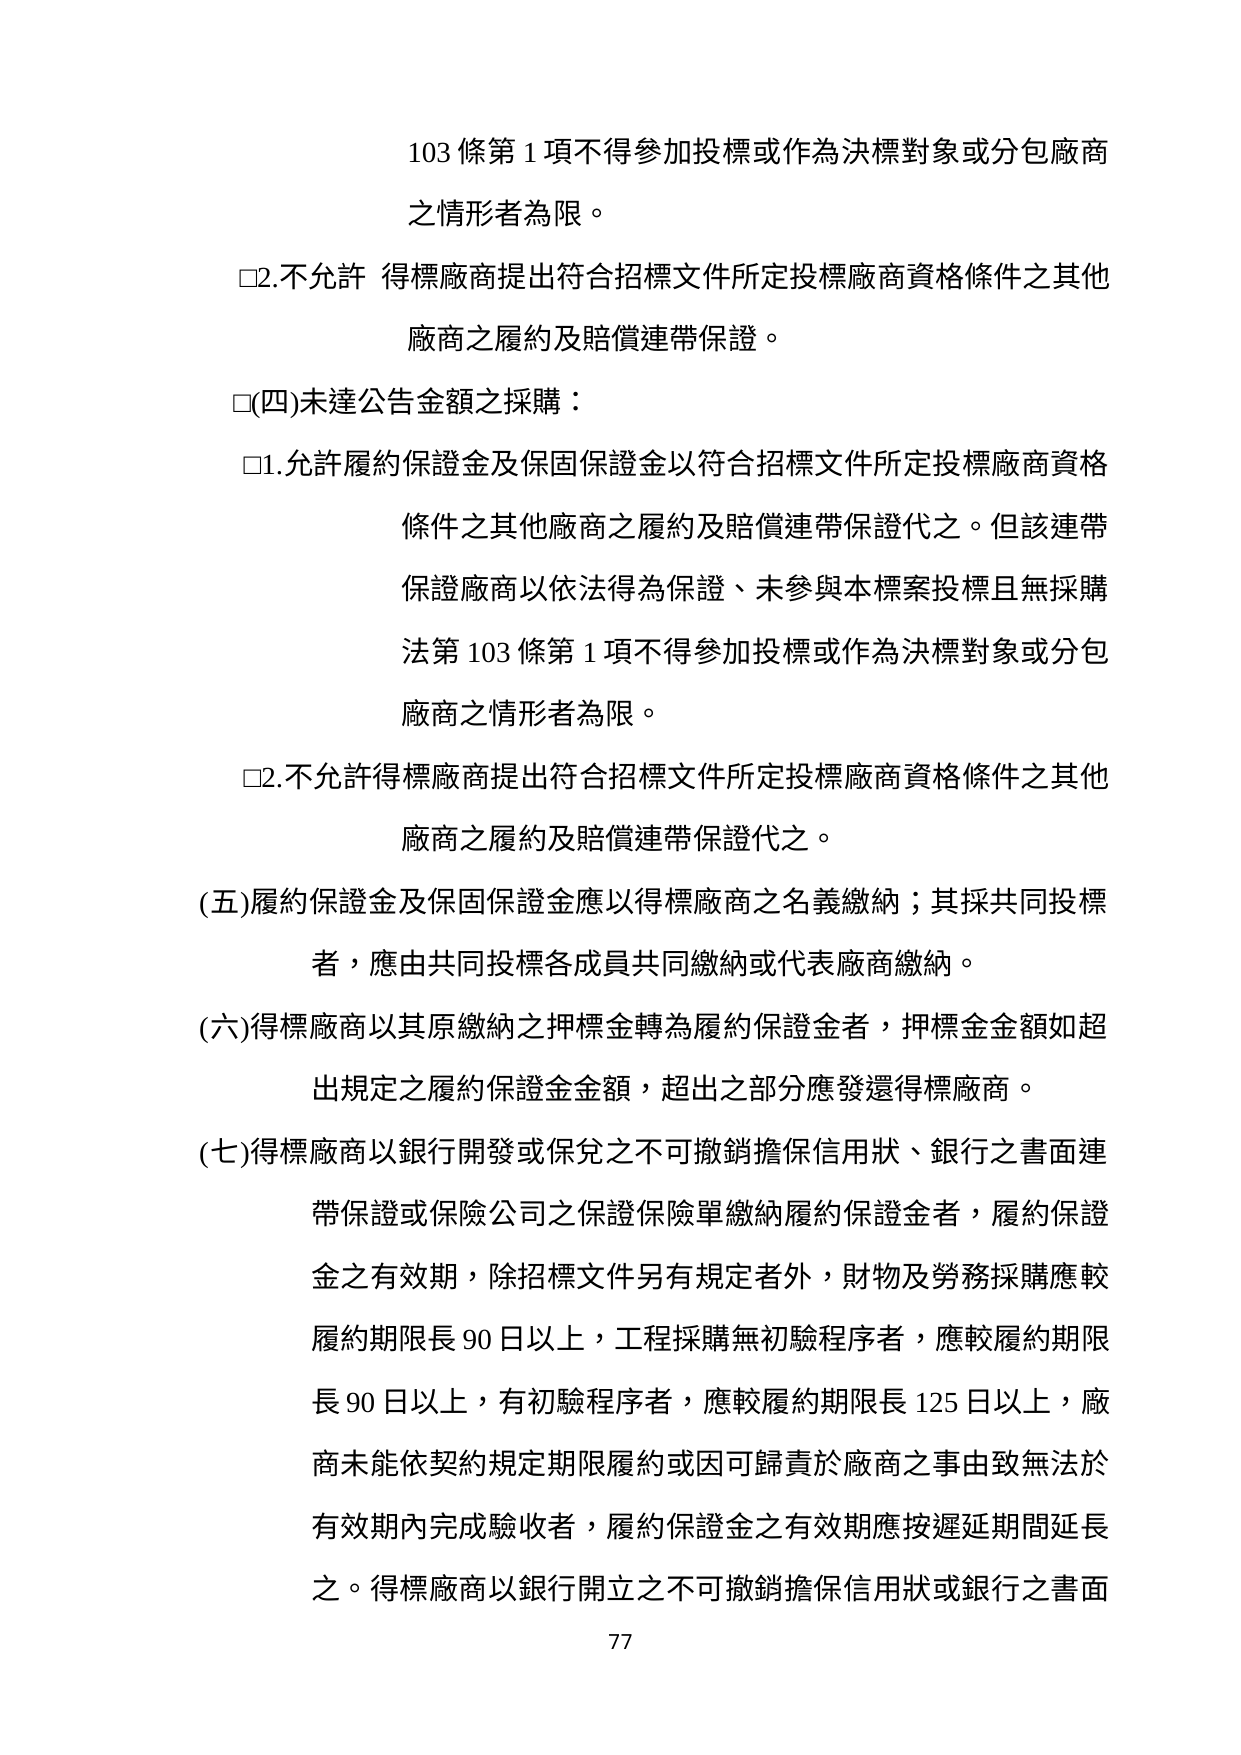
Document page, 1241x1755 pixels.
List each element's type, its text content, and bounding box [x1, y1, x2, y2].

text (五)履約保證金及保固保證金應以得標廠商之名義繳納；其採共同投標者，應由共同投標各成員共同繳納或代表廠商繳納。 [130, 858, 1110, 983]
text □2.不允許得標廠商提出符合招標文件所定投標廠商資格條件之其他廠商之履約及賠償連帶保證代之。 [130, 733, 1110, 858]
text □(四)未達公告金額之採購： [189, 358, 1110, 420]
text □2.不允許 得標廠商提出符合招標文件所定投標廠商資格條件之其他廠商之履約及賠償連帶保證。 [130, 233, 1110, 358]
text (七)得標廠商以銀行開發或保兌之不可撤銷擔保信用狀、銀行之書面連帶保證或保險公司之保證保險單繳納履約保證金者，履約保證金之有效期，除招標文件另有規定者外，財物及勞務採購應較履約期限長90日以上，工程採購無初驗程序者，應較履約期限長90日以上，有初驗程序者，應較履約期限長125日以上，廠商未能依契約規定期限履約或因可歸責於廠商之事由致無法於有效期內完成驗收者，履約保證金之有效期應按遲延期間延長之。得標廠商以銀行開立之不可撤銷擔保信用狀或銀行之書面 [130, 1108, 1110, 1608]
text (六)得標廠商以其原繳納之押標金轉為履約保證金者，押標金金額如超出規定之履約保證金金額，超出之部分應發還得標廠商。 [130, 983, 1110, 1108]
text □1.允許履約保證金及保固保證金以符合招標文件所定投標廠商資格條件之其他廠商之履約及賠償連帶保證代之。但該連帶保證廠商以依法得為保證、未參與本標案投標且無採購法第103條第1項不得參加投標或作為決標對象或分包廠商之情形者為限。 [130, 420, 1110, 733]
text 103條第1項不得參加投標或作為決標對象或分包廠商之情形者為限。 [130, 108, 1110, 233]
